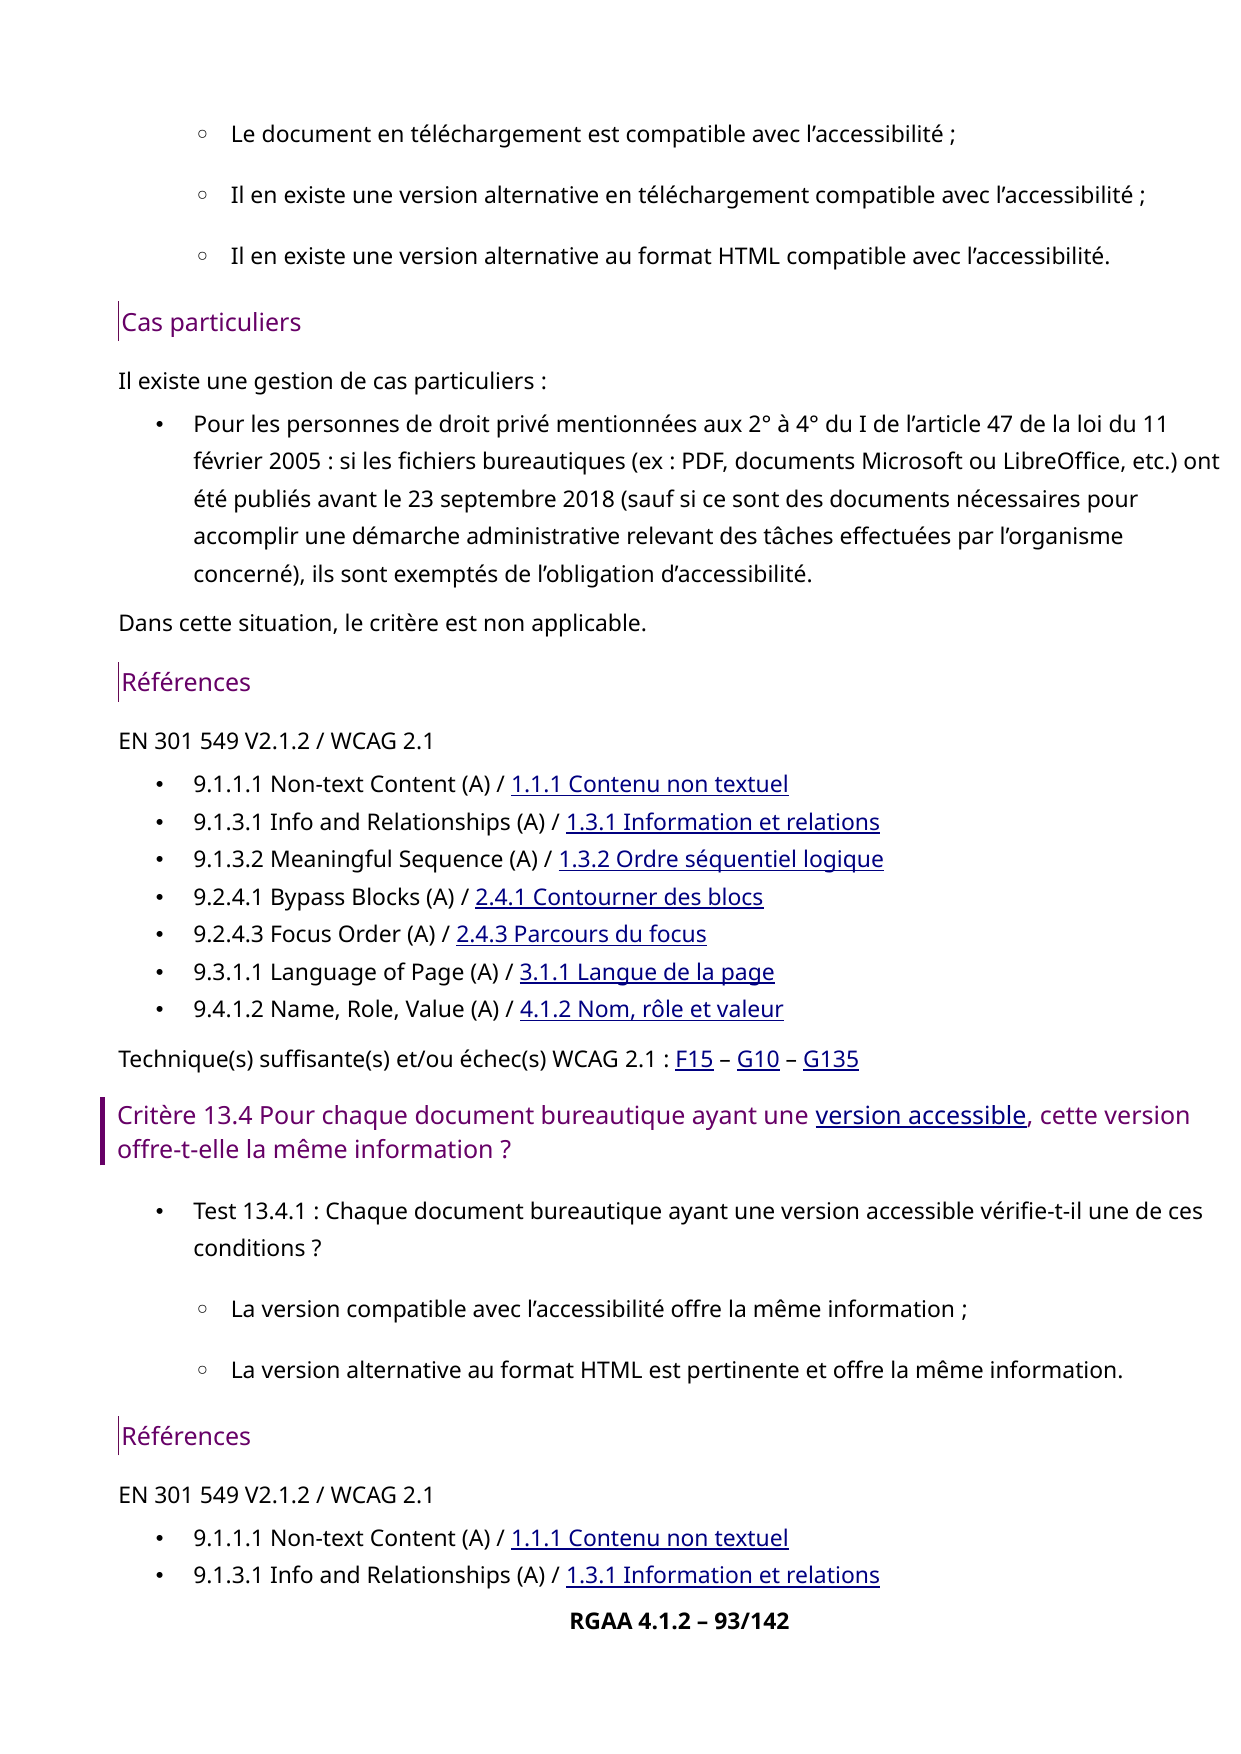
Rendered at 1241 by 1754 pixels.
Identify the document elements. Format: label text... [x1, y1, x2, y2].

list 9.1.3.1 Info and Relationships (A) / 1.3.1 Information et relations [156, 806, 1240, 837]
text Dans cette situation, le critère est non applicable. [118, 607, 1240, 638]
list Le document en téléchargement est compatible avec l’accessibilité ; [193, 118, 1240, 149]
list 9.1.1.1 Non-text Content (A) / 1.1.1 Contenu non textuel [156, 768, 1240, 799]
list Il en existe une version alternative au format HTML compatible avec l’accessibilité. [193, 240, 1240, 271]
list 9.3.1.1 Language of Page (A) / 3.1.1 Langue de la page [156, 956, 1240, 987]
list Il en existe une version alternative en téléchargement compatible avec l’accessibilité ; [193, 179, 1240, 210]
text Technique(s) suffisante(s) et/ou échec(s) WCAG 2.1 : F15 – G10 – G135 [118, 1042, 1240, 1074]
list Test 13.4.1 : Chaque document bureautique ayant une version accessible vérifie-t-il une de ces conditions ? [156, 1195, 1240, 1264]
list 9.1.3.1 Info and Relationships (A) / 1.3.1 Information et relations [156, 1559, 1240, 1591]
subtitle Références [119, 662, 1240, 702]
list La version alternative au format HTML est pertinente et offre la même information. [193, 1354, 1240, 1386]
text EN 301 549 V2.1.2 / WCAG 2.1 [118, 725, 1240, 756]
subtitle Références [119, 1416, 1240, 1455]
list 9.2.4.1 Bypass Blocks (A) / 2.4.1 Contourner des blocs [156, 881, 1240, 912]
list 9.4.1.2 Name, Role, Value (A) / 4.1.2 Nom, rôle et valeur [156, 993, 1240, 1024]
list 9.1.3.2 Meaningful Sequence (A) / 1.3.2 Ordre séquentiel logique [156, 843, 1240, 874]
subtitle Cas particuliers [119, 301, 1240, 341]
list La version compatible avec l’accessibilité offre la même information ; [193, 1293, 1240, 1325]
subtitle Critère 13.4 Pour chaque document bureautique ayant une version accessible, cette version offre-t-elle la même information ? [105, 1097, 1240, 1165]
list 9.1.1.1 Non-text Content (A) / 1.1.1 Contenu non textuel [156, 1522, 1240, 1553]
list 9.2.4.3 Focus Order (A) / 2.4.3 Parcours du focus [156, 918, 1240, 949]
text EN 301 549 V2.1.2 / WCAG 2.1 [118, 1479, 1240, 1510]
text Il existe une gestion de cas particuliers : [118, 365, 1240, 396]
list Pour les personnes de droit privé mentionnées aux 2° à 4° du I de l’article 47 de la loi du 11 février 2005 : si les fichiers bureautiques (ex : PDF, documents Microsoft ou LibreOffice, etc.) ont été publiés avant le 23 septembre 2018 (sauf si ce sont des documents nécessaires pour accomplir une démarche administrative relevant des tâches effectuées par l’organisme concerné), ils sont exemptés de l’obligation d’accessibilité. [156, 408, 1240, 589]
